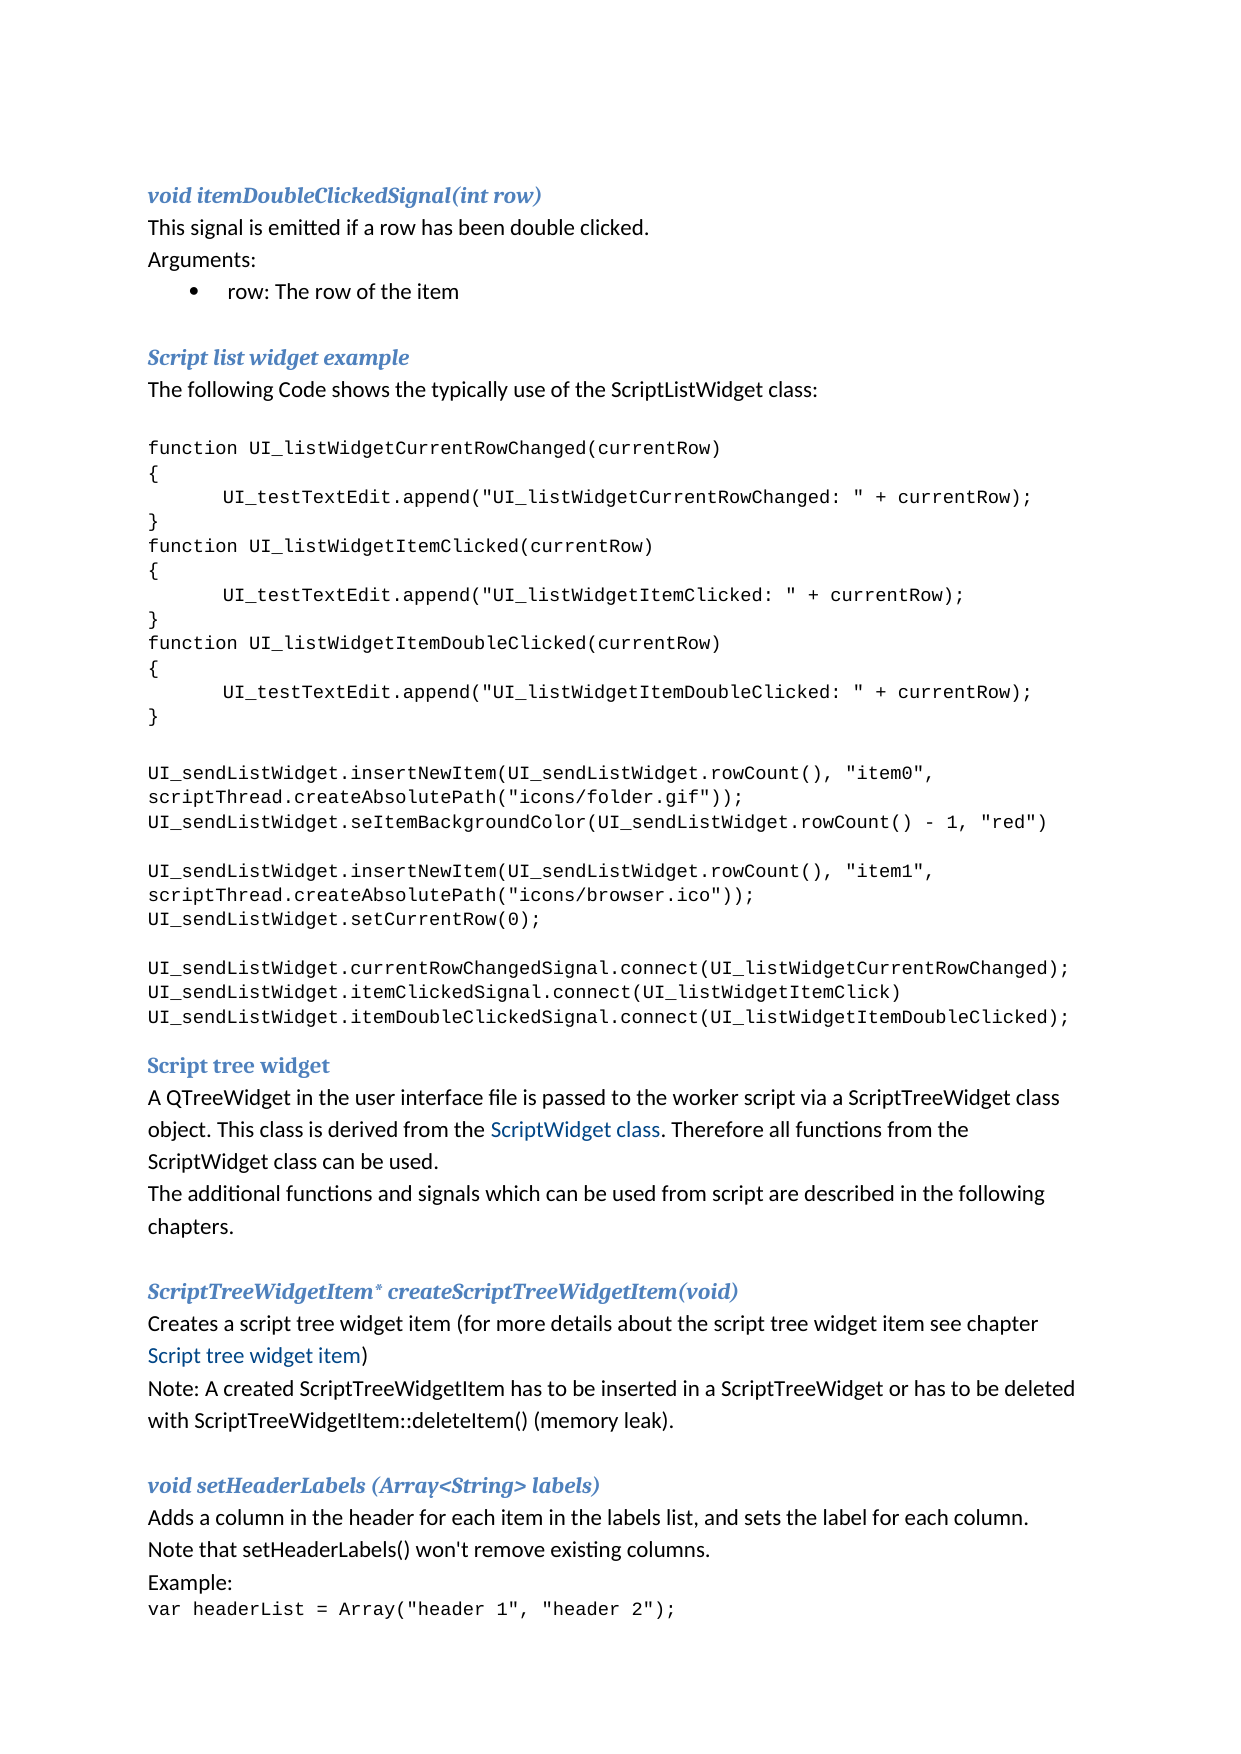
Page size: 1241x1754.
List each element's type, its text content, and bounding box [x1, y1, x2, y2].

text UI_sendListWidget.itemDoubleClickedSignal.connect(UI_listWidgetItemDoubleClicked); [148, 1008, 1093, 1029]
text UI_sendListWidget.insertNewItem(UI_sendListWidget.rowCount(), "item0", scriptThread.createAbsolutePath("icons/folder.gif")); [148, 764, 1093, 809]
text function UI_listWidgetItemClicked(currentRow) [148, 537, 1093, 558]
text Creates a script tree widget item (for more details about the script tree widget item see chapter Script tree widget item) [148, 1309, 1093, 1369]
text Arguments: [148, 245, 1093, 273]
text This signal is emitted if a row has been double clicked. [148, 213, 1093, 241]
text Note: A created ScriptTreeWidgetItem has to be inserted in a ScriptTreeWidget or has to be deleted with ScriptTreeWidgetItem::deleteItem() (memory leak). [148, 1374, 1093, 1434]
text UI_testTextEdit.append("UI_listWidgetItemDoubleClicked: " + currentRow); [148, 683, 1093, 704]
text var headerList = Array("header 1", "header 2"); [148, 1600, 1093, 1621]
subtitle Script list widget example [148, 344, 1093, 371]
text { [148, 463, 1093, 485]
subtitle ScriptTreeWidgetItem* createScriptTreeWidgetItem(void) [148, 1279, 1093, 1305]
text Example: [148, 1568, 1093, 1596]
text { [148, 658, 1093, 680]
text function UI_listWidgetItemDoubleClicked(currentRow) [148, 634, 1093, 655]
text Adds a column in the header for each item in the labels list, and sets the label for each column. [148, 1503, 1093, 1531]
text Note that setHeaderLabels() won't remove existing columns. [148, 1536, 1093, 1563]
text UI_testTextEdit.append("UI_listWidgetCurrentRowChanged: " + currentRow); [148, 488, 1093, 509]
text The following Code shows the typically use of the ScriptListWidget class: [148, 375, 1093, 403]
list row: The row of the item [190, 277, 1093, 305]
subtitle Script tree widget [148, 1053, 1093, 1079]
text function UI_listWidgetCurrentRowChanged(currentRow) [148, 439, 1093, 460]
text } [148, 610, 1093, 631]
text A QTreeWidget in the user interface file is passed to the worker script via a ScriptTreeWidget class object. This class is derived from the ScriptWidget class. Therefore all functions from the ScriptWidget class can be used. [148, 1083, 1093, 1175]
text } [148, 707, 1093, 728]
text { [148, 561, 1093, 582]
subtitle void setHeaderLabels (Array<String> labels) [148, 1473, 1093, 1499]
text UI_sendListWidget.insertNewItem(UI_sendListWidget.rowCount(), "item1", scriptThread.createAbsolutePath("icons/browser.ico")); [148, 861, 1093, 907]
text UI_sendListWidget.setCurrentRow(0); [148, 910, 1093, 931]
subtitle void itemDoubleClickedSignal(int row) [148, 183, 1093, 209]
text } [148, 512, 1093, 533]
text UI_sendListWidget.seItemBackgroundColor(UI_sendListWidget.rowCount() - 1, "red") [148, 813, 1093, 834]
text The additional functions and signals which can be used from script are described in the following chapters. [148, 1179, 1093, 1240]
text UI_sendListWidget.currentRowChangedSignal.connect(UI_listWidgetCurrentRowChanged); [148, 934, 1093, 980]
text UI_testTextEdit.append("UI_listWidgetItemClicked: " + currentRow); [148, 585, 1093, 607]
text UI_sendListWidget.itemClickedSignal.connect(UI_listWidgetItemClick) [148, 983, 1093, 1004]
